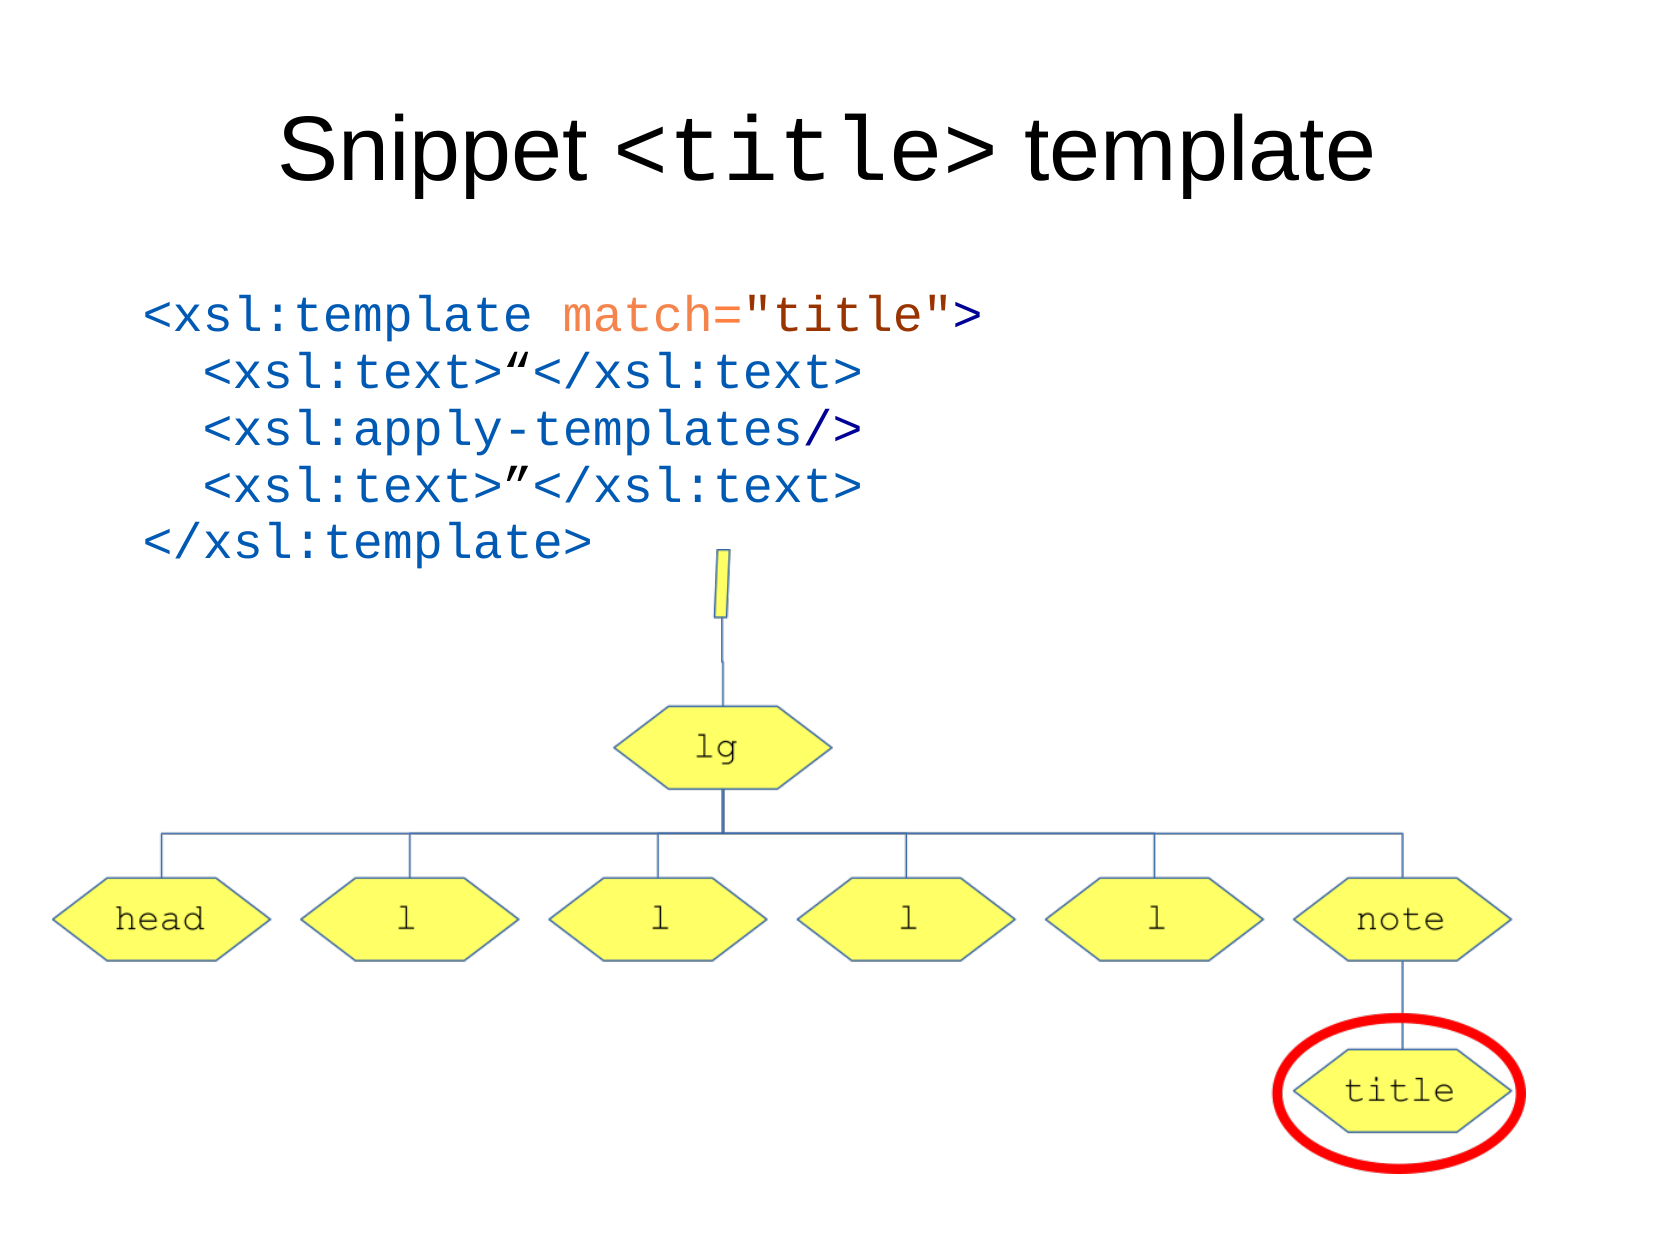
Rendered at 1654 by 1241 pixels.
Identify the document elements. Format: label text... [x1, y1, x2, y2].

picture [52, 549, 1526, 1174]
title Snippet <title> template [82, 49, 1571, 257]
list <xsl:template match="title"> <xsl:text>“</xsl:text> <xsl:apply-templates/> <xsl:text>”</xsl:text> </xsl:template> [82, 290, 1571, 1010]
